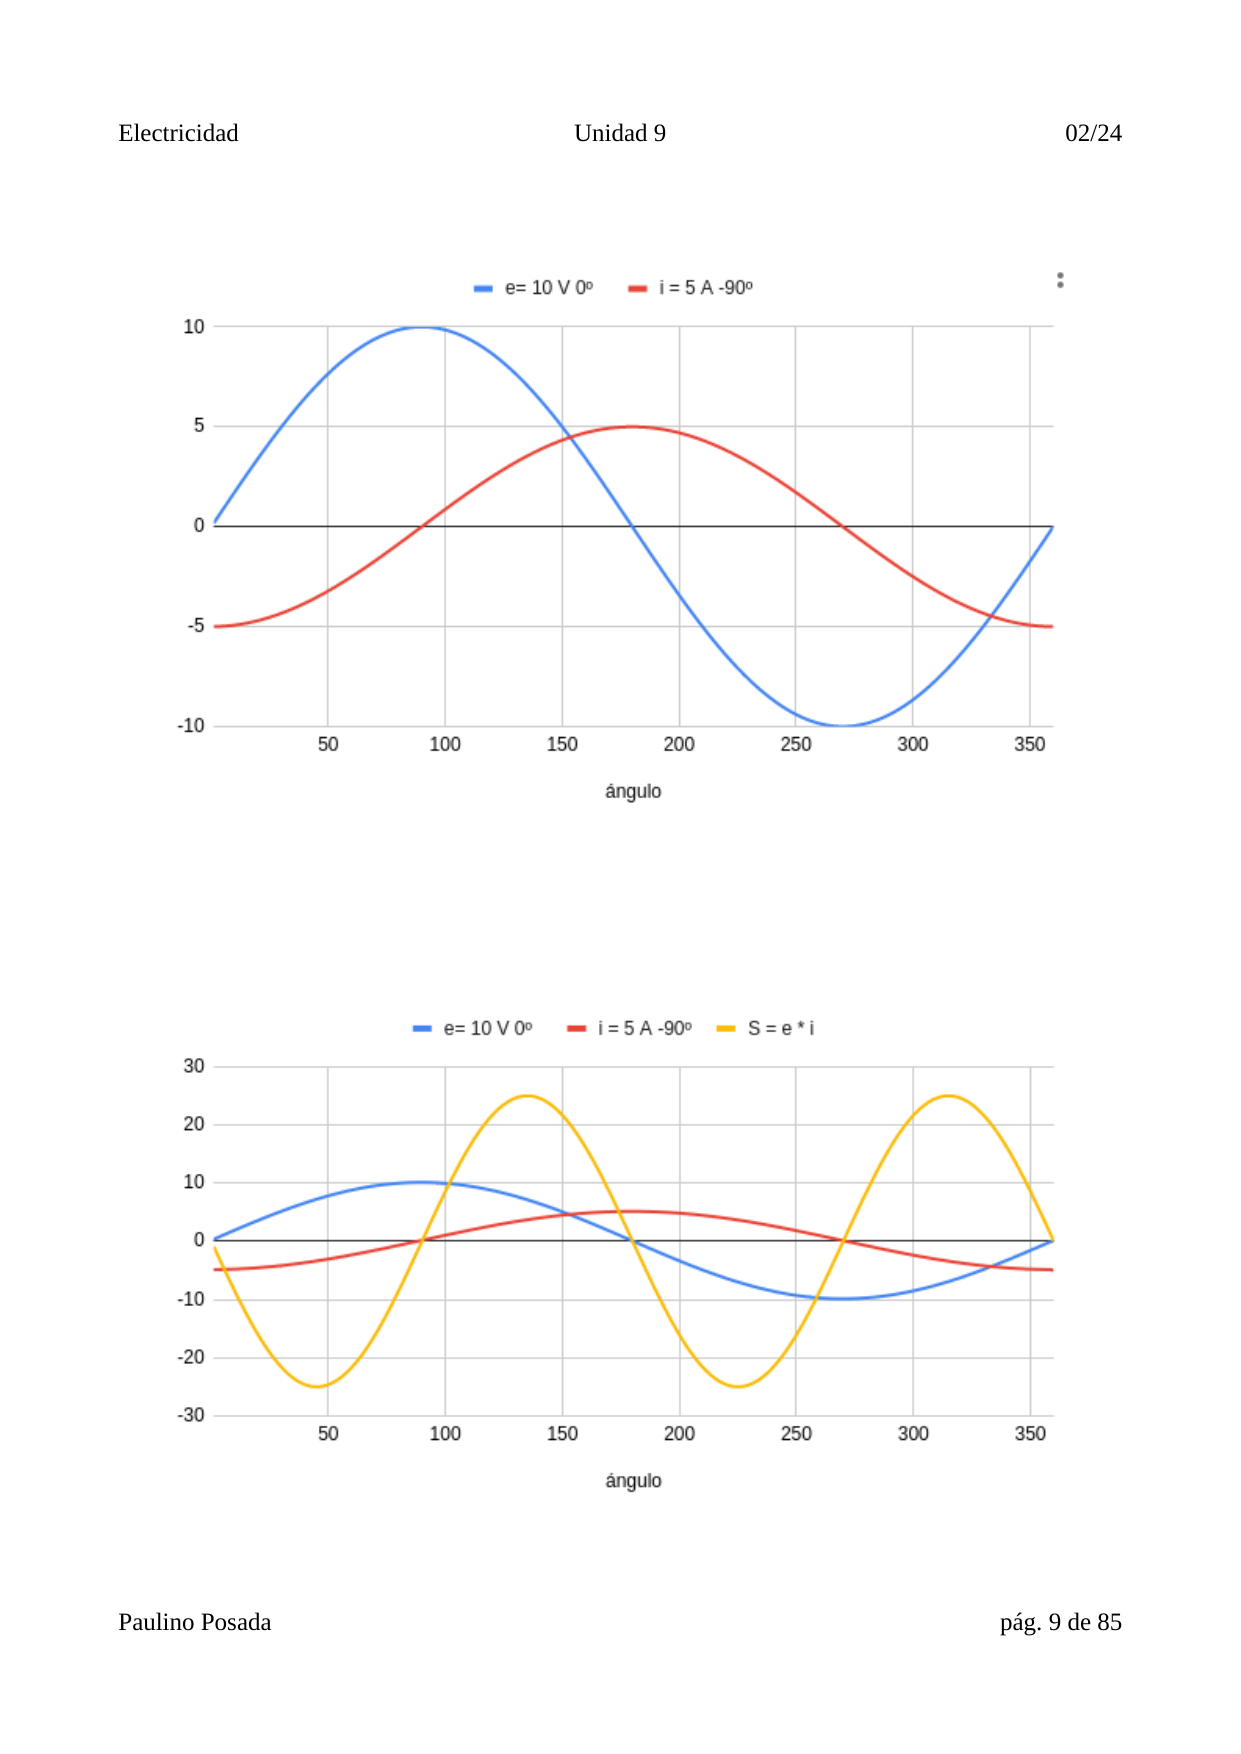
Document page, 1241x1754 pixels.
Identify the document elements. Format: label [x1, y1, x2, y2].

picture [174, 1018, 1066, 1500]
picture [174, 271, 1067, 809]
